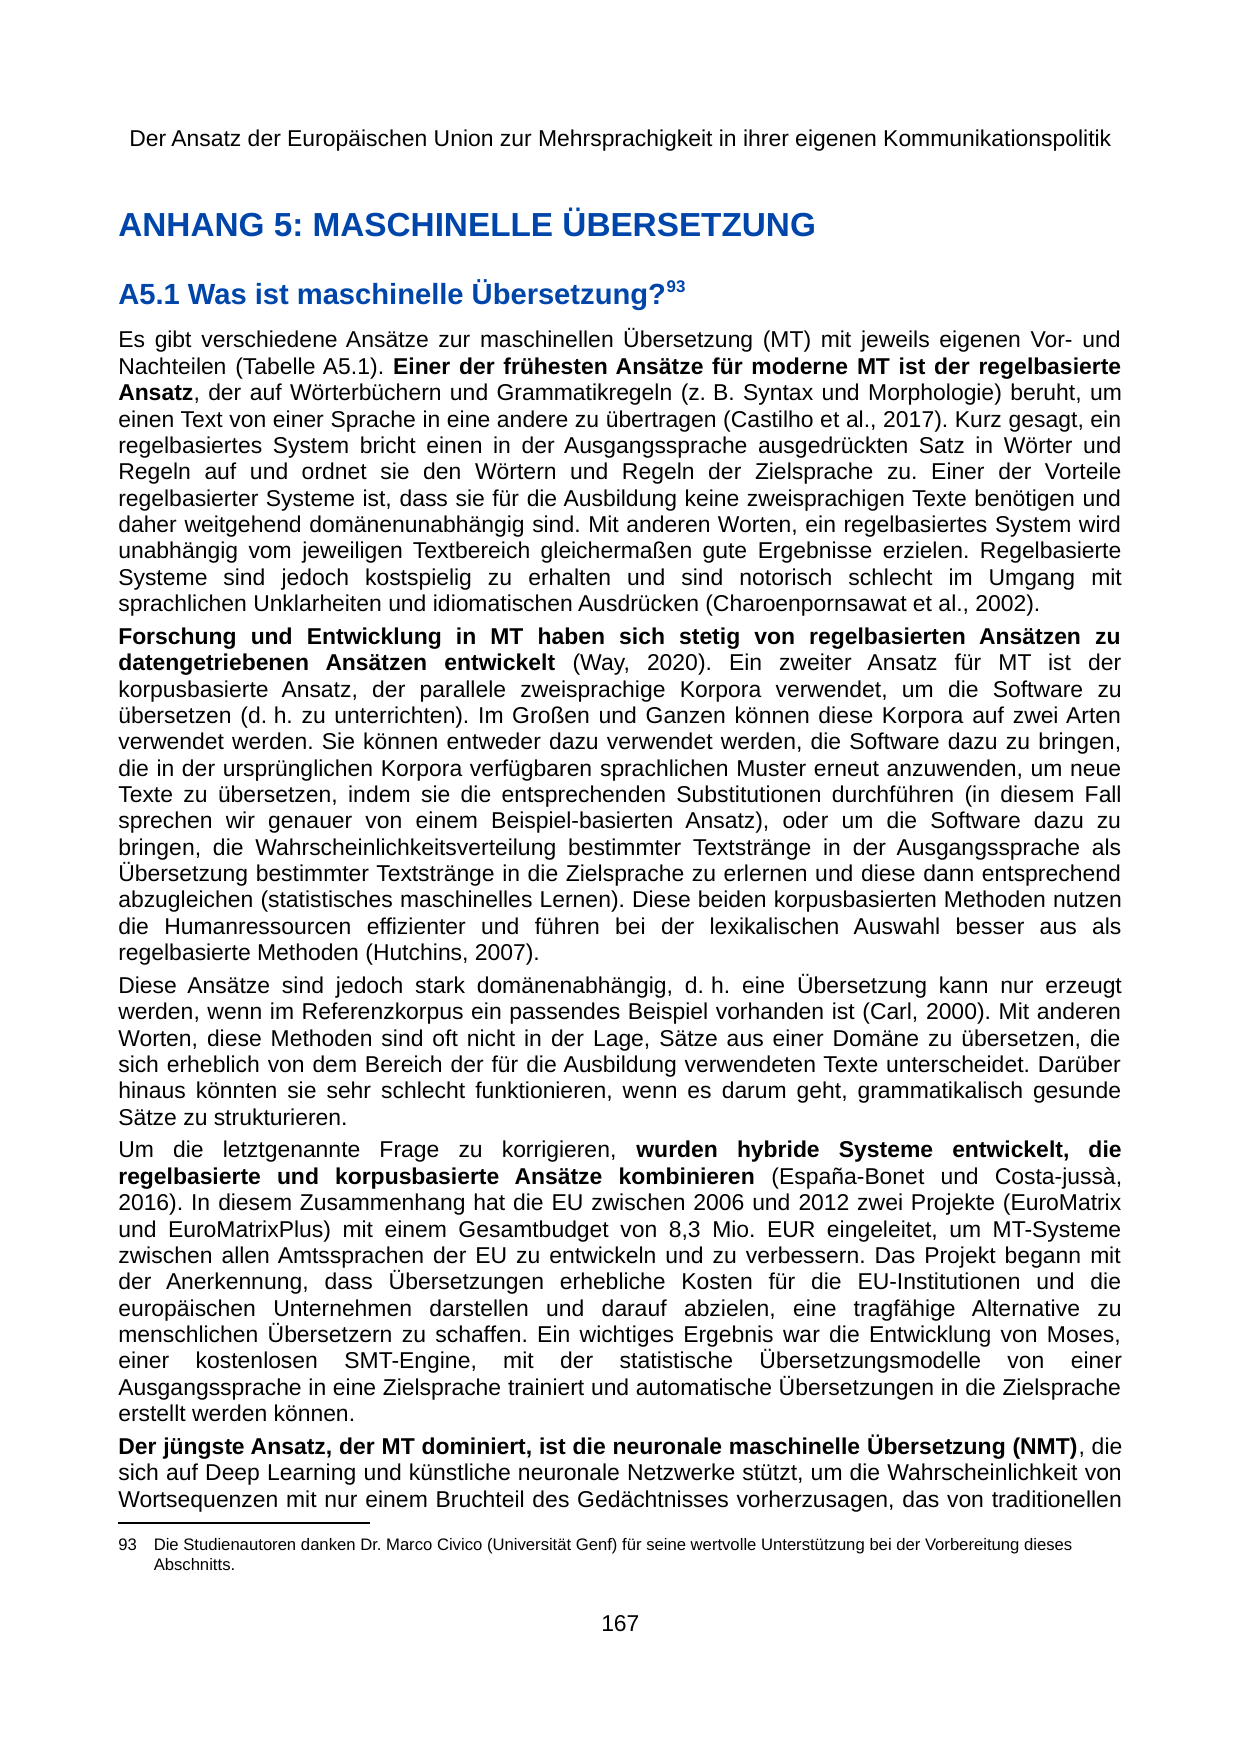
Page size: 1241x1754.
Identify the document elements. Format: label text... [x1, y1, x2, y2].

text Die Studienautoren danken Dr. Marco Civico (Universität Genf) für seine wertvolle Unterstützung bei der Vorbereitung dieses Abschnitts. [118, 1535, 1122, 1573]
text Es gibt verschiedene Ansätze zur maschinellen Übersetzung (MT) mit jeweils eigenen Vor- und Nachteilen (Tabelle A5.1). Einer der frühesten Ansätze für moderne MT ist der regelbasierte Ansatz, der auf Wörterbüchern und Grammatikregeln (z. B. Syntax und Morphologie) beruht, um einen Text von einer Sprache in eine andere zu übertragen (Castilho et al., 2017). Kurz gesagt, ein regelbasiertes System bricht einen in der Ausgangssprache ausgedrückten Satz in Wörter und Regeln auf und ordnet sie den Wörtern und Regeln der Zielsprache zu. Einer der Vorteile regelbasierter Systeme ist, dass sie für die Ausbildung keine zweisprachigen Texte benötigen und daher weitgehend domänenunabhängig sind. Mit anderen Worten, ein regelbasiertes System wird unabhängig vom jeweiligen Textbereich gleichermaßen gute Ergebnisse erzielen. Regelbasierte Systeme sind jedoch kostspielig zu erhalten und sind notorisch schlecht im Umgang mit sprachlichen Unklarheiten und idiomatischen Ausdrücken (Charoenpornsawat et al., 2002). [118, 326, 1122, 616]
subtitle A5.1 Was ist maschinelle Übersetzung? [118, 277, 1122, 311]
text Diese Ansätze sind jedoch stark domänenabhängig, d. h. eine Übersetzung kann nur erzeugt werden, wenn im Referenzkorpus ein passendes Beispiel vorhanden ist (Carl, 2000). Mit anderen Worten, diese Methoden sind oft nicht in der Lage, Sätze aus einer Domäne zu übersetzen, die sich erheblich von dem Bereich der für die Ausbildung verwendeten Texte unterscheidet. Darüber hinaus könnten sie sehr schlecht funktionieren, wenn es darum geht, grammatikalisch gesunde Sätze zu strukturieren. [118, 972, 1122, 1130]
text Um die letztgenannte Frage zu korrigieren, wurden hybride Systeme entwickelt, die regelbasierte und korpusbasierte Ansätze kombinieren (España-Bonet und Costa-jussà, 2016). In diesem Zusammenhang hat die EU zwischen 2006 und 2012 zwei Projekte (EuroMatrix und EuroMatrixPlus) mit einem Gesamtbudget von 8,3 Mio. EUR eingeleitet, um MT-Systeme zwischen allen Amtssprachen der EU zu entwickeln und zu verbessern. Das Projekt begann mit der Anerkennung, dass Übersetzungen erhebliche Kosten für die EU-Institutionen und die europäischen Unternehmen darstellen und darauf abzielen, eine tragfähige Alternative zu menschlichen Übersetzern zu schaffen. Ein wichtiges Ergebnis war die Entwicklung von Moses, einer kostenlosen SMT-Engine, mit der statistische Übersetzungsmodelle von einer Ausgangssprache in eine Zielsprache trainiert und automatische Übersetzungen in die Zielsprache erstellt werden können. [118, 1136, 1122, 1426]
text Forschung und Entwicklung in MT haben sich stetig von regelbasierten Ansätzen zu datengetriebenen Ansätzen entwickelt (Way, 2020). Ein zweiter Ansatz für MT ist der korpusbasierte Ansatz, der parallele zweisprachige Korpora verwendet, um die Software zu übersetzen (d. h. zu unterrichten). Im Großen und Ganzen können diese Korpora auf zwei Arten verwendet werden. Sie können entweder dazu verwendet werden, die Software dazu zu bringen, die in der ursprünglichen Korpora verfügbaren sprachlichen Muster erneut anzuwenden, um neue Texte zu übersetzen, indem sie die entsprechenden Substitutionen durchführen (in diesem Fall sprechen wir genauer von einem Beispiel-basierten Ansatz), oder um die Software dazu zu bringen, die Wahrscheinlichkeitsverteilung bestimmter Textstränge in der Ausgangssprache als Übersetzung bestimmter Textstränge in die Zielsprache zu erlernen und diese dann entsprechend abzugleichen (statistisches maschinelles Lernen). Diese beiden korpusbasierten Methoden nutzen die Humanressourcen effizienter und führen bei der lexikalischen Auswahl besser aus als regelbasierte Methoden (Hutchins, 2007). [118, 623, 1122, 965]
text Der jüngste Ansatz, der MT dominiert, ist die neuronale maschinelle Übersetzung (NMT), die sich auf Deep Learning und künstliche neuronale Netzwerke stützt, um die Wahrscheinlichkeit von Wortsequenzen mit nur einem Bruchteil des Gedächtnisses vorherzusagen, das von traditionellen [118, 1433, 1122, 1512]
subtitle ANHANG 5: MASCHINELLE ÜBERSETZUNG [118, 205, 1122, 244]
